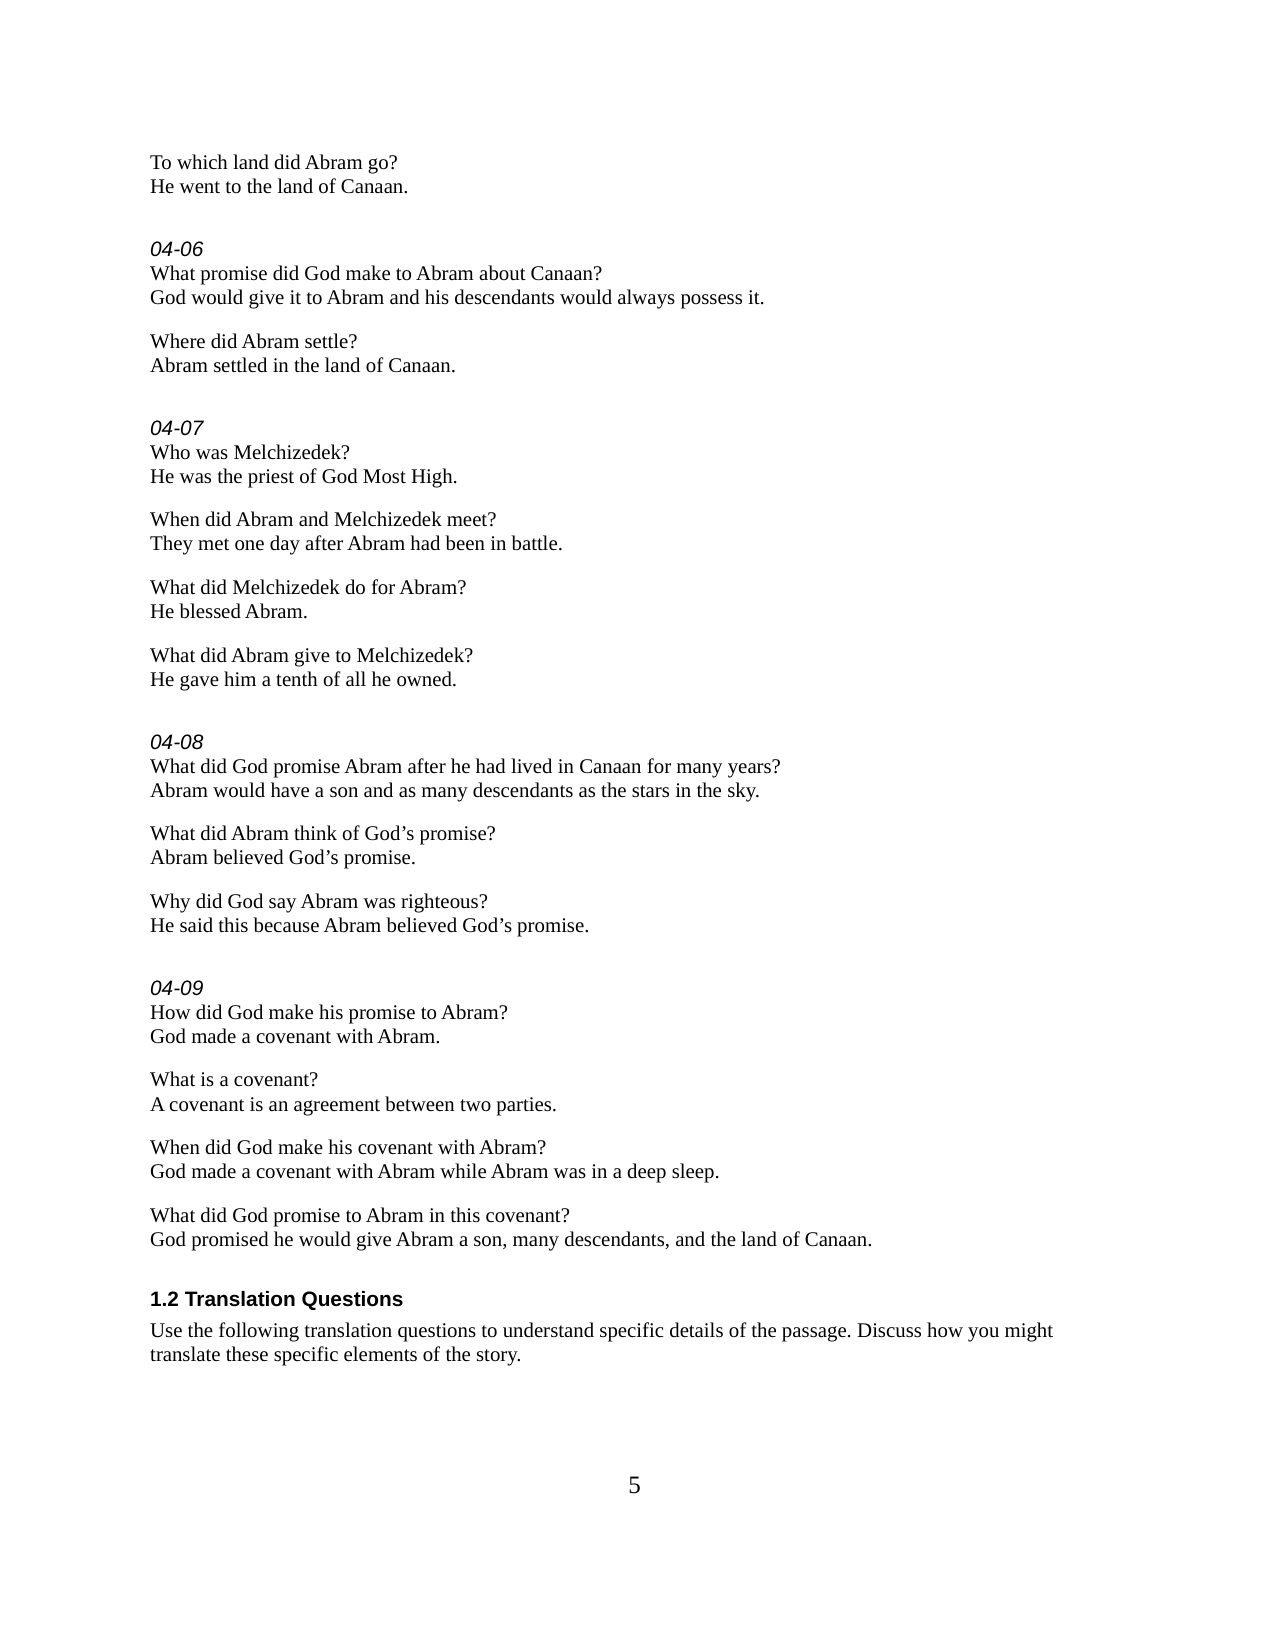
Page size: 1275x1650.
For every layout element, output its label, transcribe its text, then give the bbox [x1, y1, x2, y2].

text What did Abram give to Melchizedek? He gave him a tenth of all he owned. [150, 642, 1125, 691]
text When did God make his covenant with Abram? God made a covenant with Abram while Abram was in a deep sleep. [150, 1135, 1125, 1183]
subtitle 04-07 [150, 416, 1125, 440]
text Where did Abram settle? Abram settled in the land of Canaan. [150, 329, 1125, 377]
text How did God make his promise to Abram? God made a covenant with Abram. [150, 1000, 1125, 1048]
text Who was Melchizedek? He was the priest of God Most High. [150, 440, 1125, 488]
text Use the following translation questions to understand specific details of the passage. Discuss how you might translate these specific elements of the story. [150, 1318, 1125, 1366]
text What did God promise Abram after he had lived in Canaan for many years? Abram would have a son and as many descendants as the stars in the sky. [150, 753, 1125, 802]
text What did God promise to Abram in this covenant? God promised he would give Abram a son, many descendants, and the land of Canaan. [150, 1203, 1125, 1251]
text To which land did Abram go? He went to the land of Canaan. [150, 150, 1125, 198]
text What is a covenant? A covenant is an agreement between two parties. [150, 1067, 1125, 1116]
text When did Abram and Melchizedek meet? They met one day after Abram had been in battle. [150, 507, 1125, 555]
subtitle 1.2 Translation Questions [150, 1287, 1125, 1311]
subtitle 04-06 [150, 237, 1125, 261]
text What promise did God make to Abram about Canaan? God would give it to Abram and his descendants would always possess it. [150, 261, 1125, 309]
text What did Abram think of God’s promise? Abram believed God’s promise. [150, 821, 1125, 869]
text Why did God say Abram was righteous? He said this because Abram believed God’s promise. [150, 889, 1125, 937]
text What did Melchizedek do for Abram? He blessed Abram. [150, 575, 1125, 623]
subtitle 04-09 [150, 976, 1125, 1000]
subtitle 04-08 [150, 729, 1125, 753]
